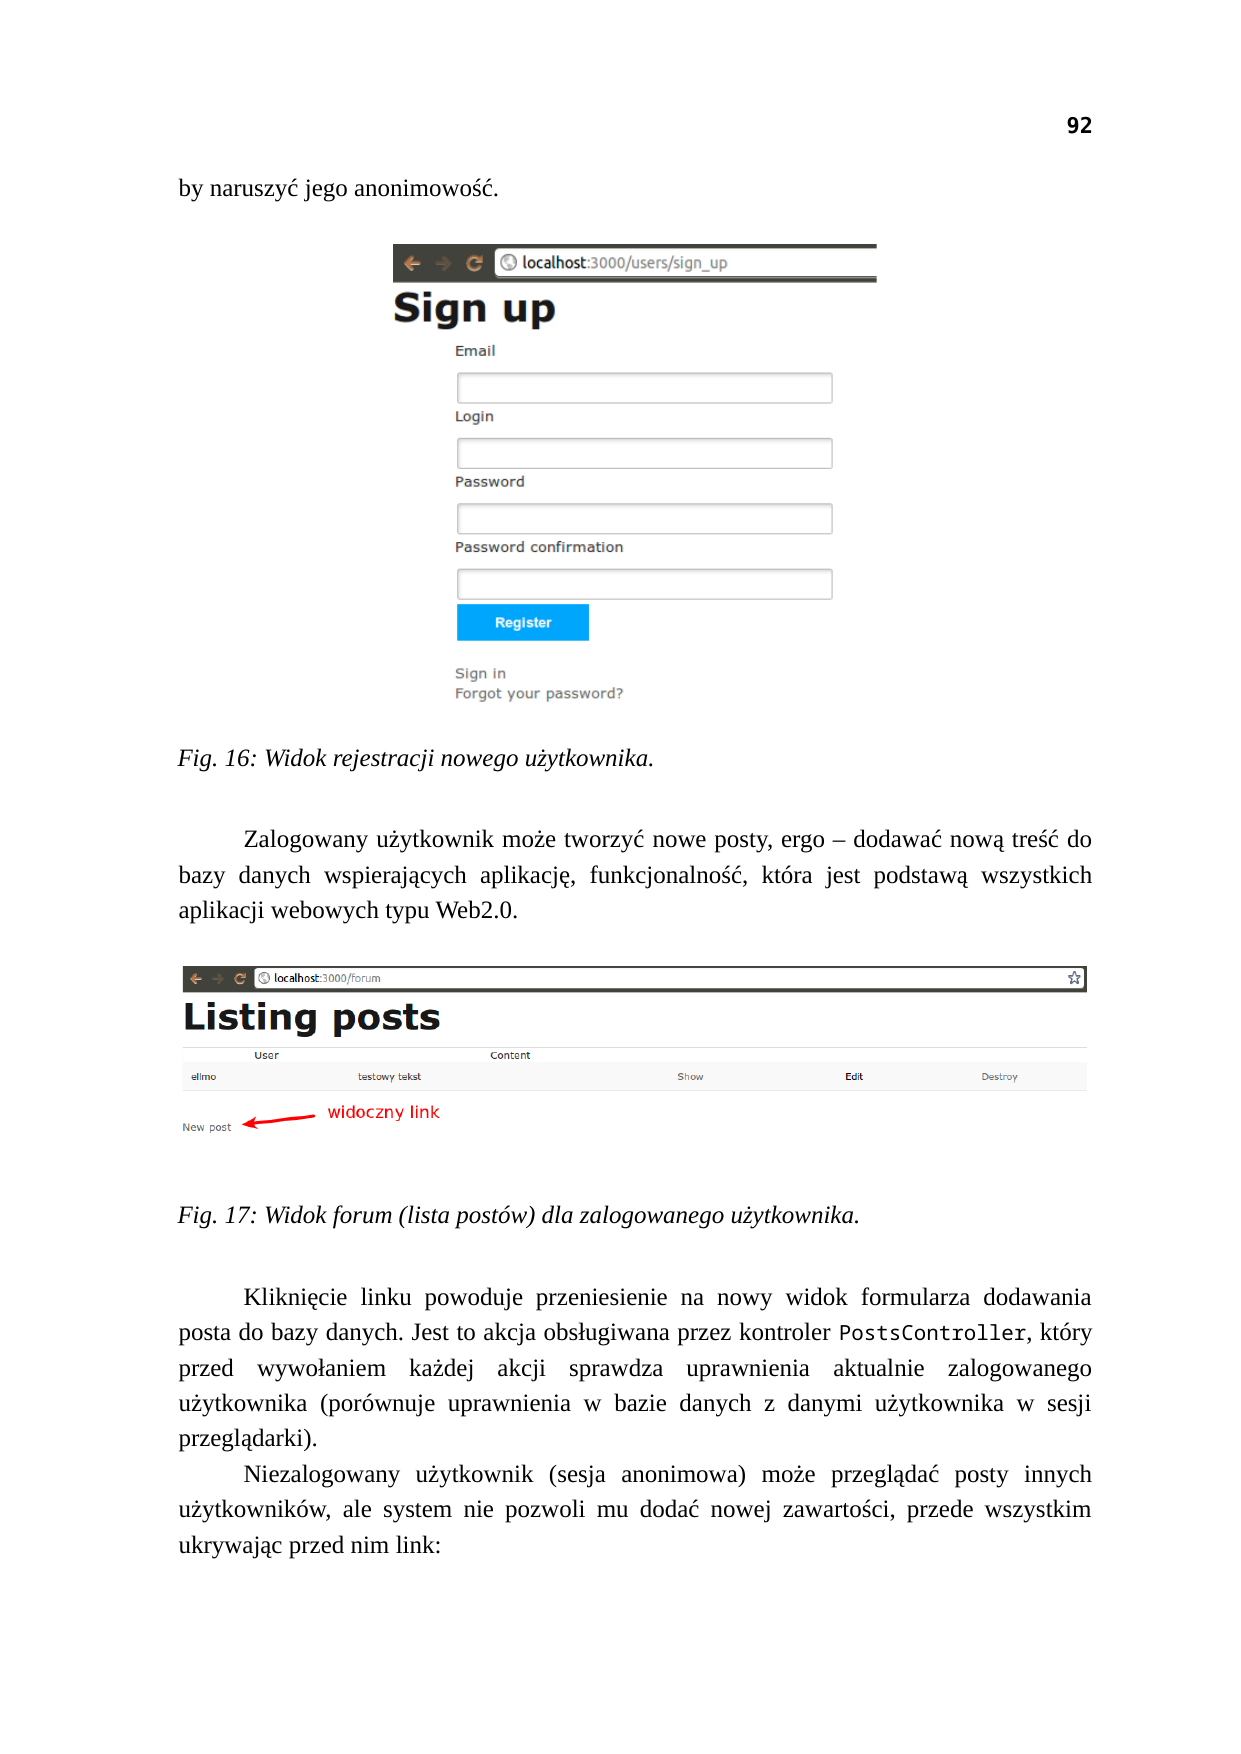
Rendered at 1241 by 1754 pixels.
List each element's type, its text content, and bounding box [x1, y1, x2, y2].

text Niezalogowany użytkownik (sesja anonimowa) może przeglądać posty innych użytkowników, ale system nie pozwoli mu dodać nowej zawartości, przede wszystkim ukrywając przed nim link: [178, 1454, 1093, 1560]
picture [182, 966, 1087, 1154]
text Fig. 17: Widok forum (lista postów) dla zalogowanego użytkownika. [177, 1200, 1093, 1229]
text by naruszyć jego anonimowość. [178, 168, 1093, 203]
table_header [177, 239, 1093, 730]
table_header [177, 961, 1093, 1188]
text Kliknięcie linku powoduje przeniesienie na nowy widok formularza dodawania posta do bazy danych. Jest to akcja obsługiwana przez kontroler PostsController, który przed wywołaniem każdej akcji sprawdza uprawnienia aktualnie zalogowanego użytkownika (porównuje uprawnienia w bazie danych z danymi użytkownika w sesji przeglądarki). [178, 1277, 1093, 1454]
text Zalogowany użytkownik może tworzyć nowe posty, ergo – dodawać nową treść do bazy danych wspierających aplikację, funkcjonalność, która jest podstawą wszystkich aplikacji webowych typu Web2.0. [178, 819, 1093, 926]
text Fig. 16: Widok rejestracji nowego użytkownika. [177, 743, 1093, 772]
picture [393, 244, 877, 725]
